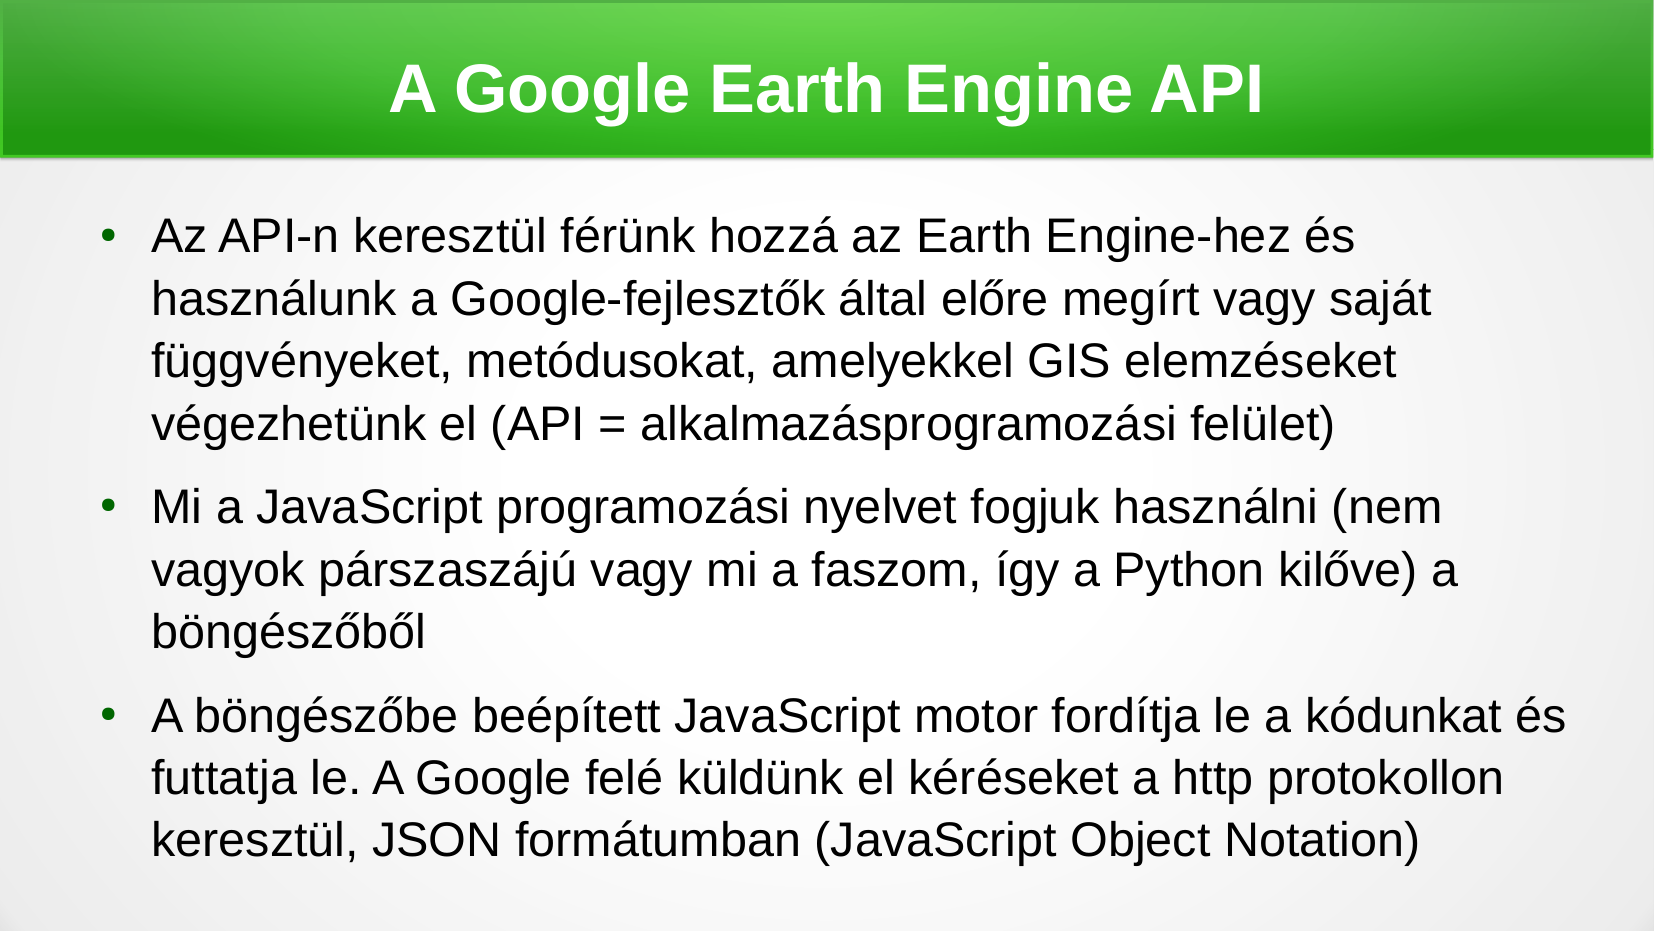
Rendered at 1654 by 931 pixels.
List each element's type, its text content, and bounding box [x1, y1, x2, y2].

title A Google Earth Engine API [82, 35, 1571, 142]
list Az API-n keresztül férünk hozzá az Earth Engine-hez és használunk a Google-fejlesztők által előre megírt vagy saját függvényeket, metódusokat, amelyekkel GIS elemzéseket végezhetünk el (API = alkalmazásprogramozási felület) Mi a JavaScript programozási nyelvet fogjuk használni (nem vagyok párszaszájú vagy mi a faszom, így a Python kilőve) a böngészőből A böngészőbe beépített JavaScript motor fordítja le a kódunkat és futtatja le. A Google felé küldünk el kéréseket a http protokollon keresztül, JSON formátumban (JavaScript Object Notation) [82, 200, 1571, 931]
